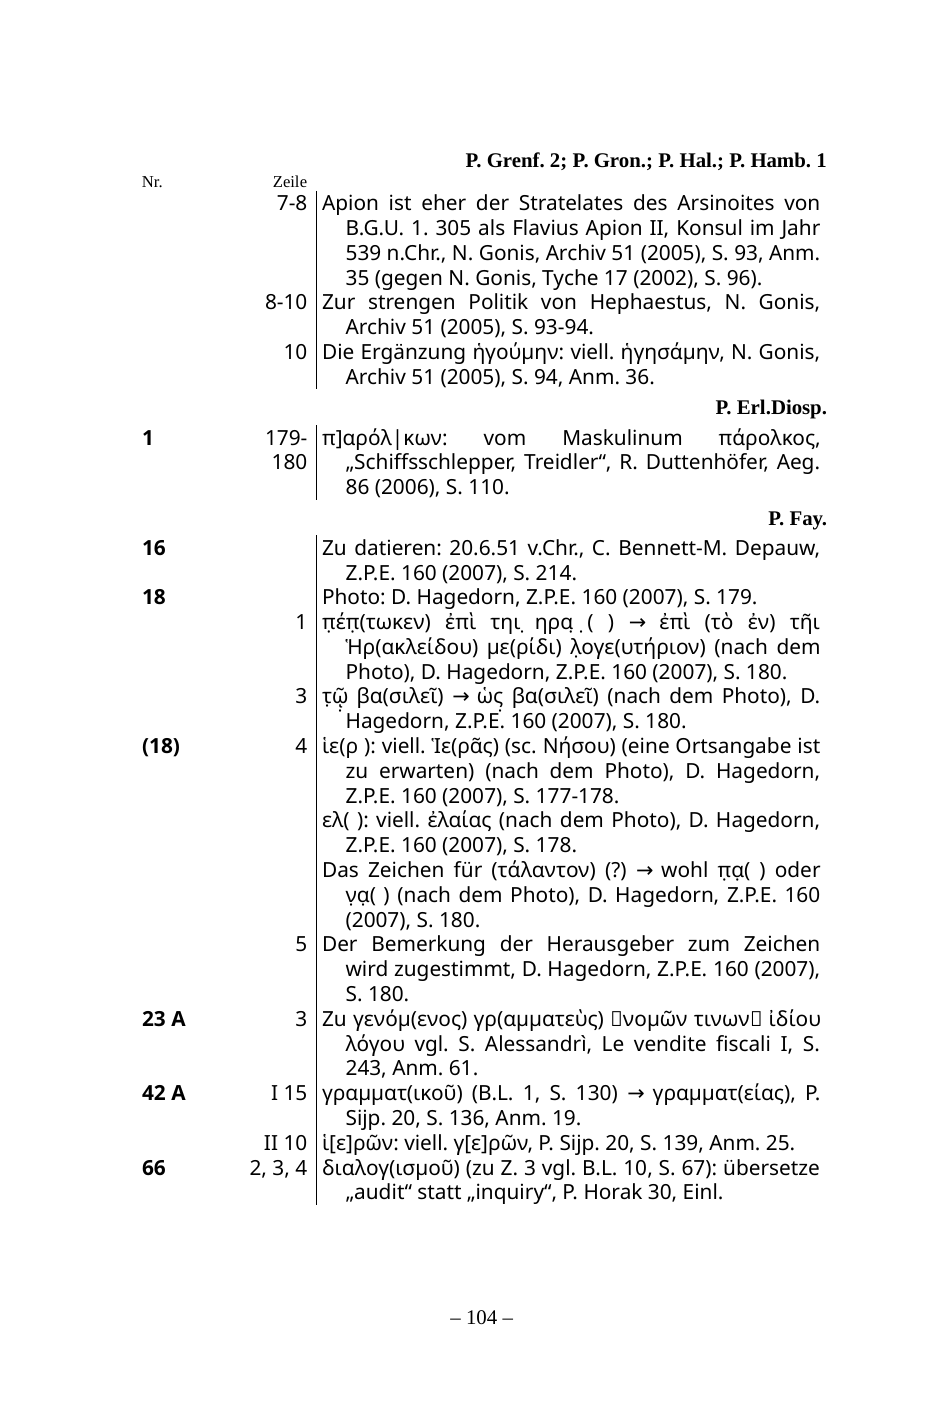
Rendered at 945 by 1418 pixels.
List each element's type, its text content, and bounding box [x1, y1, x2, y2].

table_header 16 [136, 535, 316, 585]
table_header 1 [136, 425, 224, 499]
table_cell Apion ist eher der Stratelates des Arsinoites von B.G.U. 1. 305 als Flavius Apion II, Konsul im Jahr 539 n.Chr., N. Gonis, Archiv 51 (2005), S. 93, Anm. 35 (gegen N. Gonis, Tyche 17 (2002), S. 96). [317, 191, 827, 290]
table_cell τ̣ῷ̣ βα(σιλεῖ) → ὡς̣ βα(σιλεῖ) (nach dem Photo), D. Hagedorn, Z.P.E. 160 (2007), S. 180. [317, 684, 827, 734]
table_cell I 15 [224, 1081, 316, 1130]
table_cell Die Ergänzung ἡγούμην: viell. ἡγησάμην, N. Gonis, Archiv 51 (2005), S. 94, Anm. 36. [317, 340, 827, 389]
table_cell γραμματ(ικοῦ) (B.L. 1, S. 130) → γραμματ(είας), P. Sijp. 20, S. 136, Anm. 19. [317, 1081, 827, 1130]
table_cell II 10 [224, 1130, 316, 1155]
subtitle P. Fay. [136, 505, 827, 529]
table_cell 66 [136, 1155, 224, 1205]
table_cell 23 A [136, 1006, 224, 1081]
table_cell [136, 932, 224, 1006]
table_cell [136, 1130, 224, 1155]
table_header 179-180 [224, 425, 316, 499]
table_cell Der Bemerkung der Herausgeber zum Zeichen wird zugestimmt, D. Hagedorn, Z.P.E. 160 (2007), S. 180. [317, 932, 827, 1006]
table_cell 1 [224, 610, 316, 684]
table_cell [136, 290, 224, 339]
table_cell ἱε(ρ ): viell. Ἱε(ρᾶς) (sc. Νήσου) (eine Ortsangabe ist zu erwarten) (nach dem Photo), D. Hagedorn, Z.P.E. 160 (2007), S. 177-178. [317, 734, 827, 808]
table_header Zu datieren: 20.6.51 v.Chr., C. Bennett-M. Depauw, Z.P.E. 160 (2007), S. 214. [317, 535, 827, 585]
table_cell [136, 808, 224, 858]
table_cell 5 [224, 932, 316, 1006]
table_cell 3 [224, 1006, 316, 1081]
table_header π]αρόλ|κων: vom Maskulinum πάρολκος, „Schiffsschlepper, Treidler“, R. Duttenhöfer, Aeg. 86 (2006), S. 110. [317, 425, 827, 499]
table_cell 7-8 [224, 191, 316, 290]
table_cell 2, 3, 4 [224, 1155, 316, 1205]
table_cell ἱ[ε]ρῶν: viell. γ[ε]ρῶν, P. Sijp. 20, S. 139, Anm. 25. [317, 1130, 827, 1155]
table_cell 8-10 [224, 290, 316, 339]
table_cell 42 A [136, 1081, 224, 1130]
table_cell π̣έπ̣(τωκεν) ἐπὶ τηι̣ ηρα̣ ̣( ) → ἐπὶ (τὸ ἐν) τῆι Ἡρ(ακλείδου) με(ρίδι) λ̣ογε(υτήριον) (nach dem Photo), D. Hagedorn, Z.P.E. 160 (2007), S. 180. [317, 610, 827, 684]
table_cell ελ( ): viell. ἐλαίας (nach dem Photo), D. Hagedorn, Z.P.E. 160 (2007), S. 178. [317, 808, 827, 858]
table_cell 4 [224, 734, 316, 808]
table_cell [224, 858, 316, 932]
table_cell [136, 610, 224, 684]
table_cell (18) [136, 734, 224, 808]
table_cell 3 [224, 684, 316, 734]
table_cell Das Zeichen für (τάλαντον) (?) → wohl π̣α̣( ) oder ν̣α̣( ) (nach dem Photo), D. Hagedorn, Z.P.E. 160 (2007), S. 180. [317, 858, 827, 932]
table_cell [136, 858, 224, 932]
subtitle P. Erl.Diosp. [136, 395, 827, 419]
table_cell [136, 684, 224, 734]
table_cell Zur strengen Politik von Hephaestus, N. Gonis, Archiv 51 (2005), S. 93-94. [317, 290, 827, 339]
table_cell 10 [224, 340, 316, 389]
table_cell 18 [136, 585, 316, 610]
table_cell [224, 808, 316, 858]
table_cell Photo: D. Hagedorn, Z.P.E. 160 (2007), S. 179. [317, 585, 827, 610]
table_cell διαλογ(ισμοῦ) (zu Z. 3 vgl. B.L. 10, S. 67): übersetze „audit“ statt „inquiry“, P. Horak 30, Einl. [317, 1155, 827, 1205]
table_cell [136, 191, 224, 290]
table_cell [136, 340, 224, 389]
table_cell Zu γενόμ(ενος) γρ(αμματεὺς) νομῶν τινων ἰδίου λόγου vgl. S. Alessandrì, Le vendite fiscali I, S. 243, Anm. 61. [317, 1006, 827, 1081]
